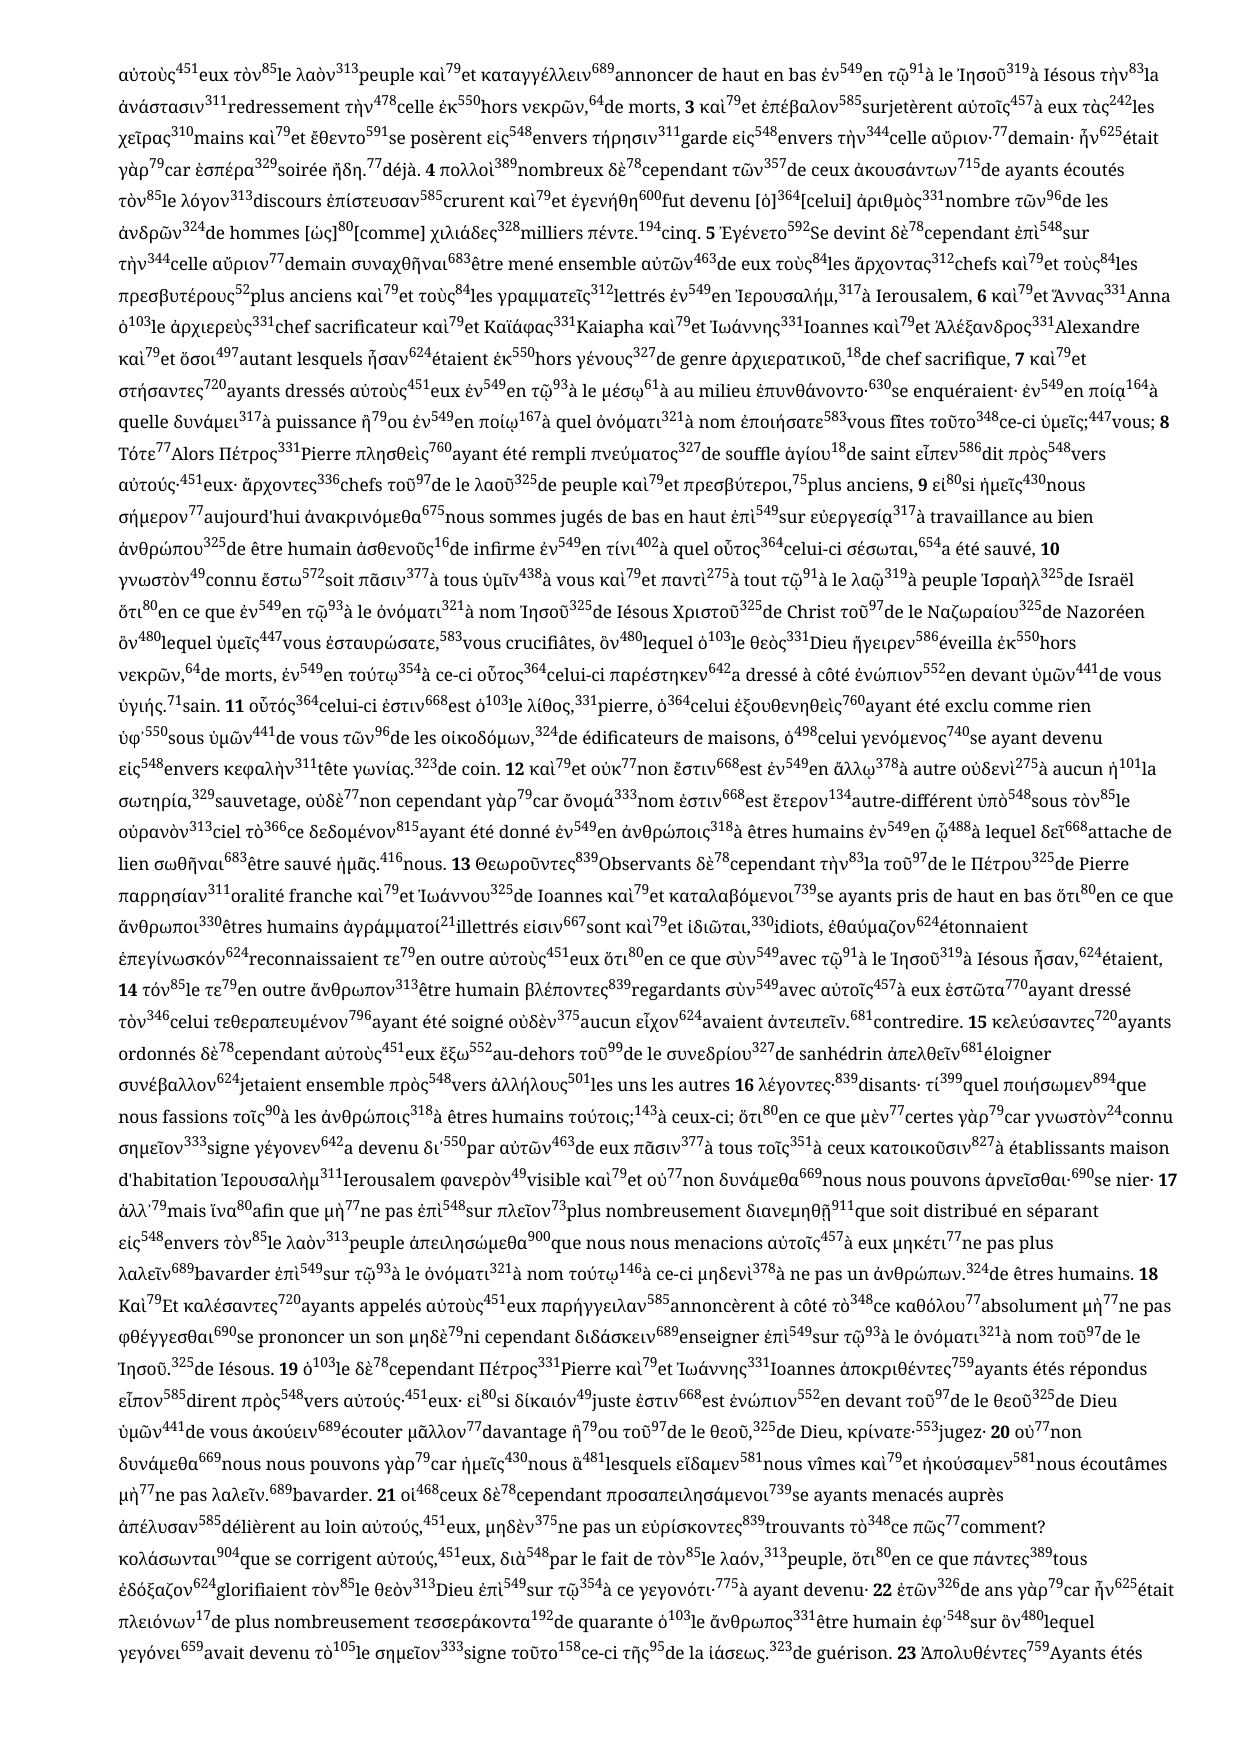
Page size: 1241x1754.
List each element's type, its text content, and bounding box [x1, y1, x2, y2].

text 1 Λαλούντων833de Bavardants δὲ78cependant αὐτῶν463de eux πρὸς548vers τὸν85le λαὸν313peuple ἐπέστησαν585présentèrent αὐτοῖς457à eux οἱ102les ἱερεῖς330sacrificateurs καὶ79et ὁ103le στρατηγὸς331stratège τοῦ99de le ἱεροῦ327de sanctuaire καὶ79et οἱ102les Σαδδουκαῖοι,330Sadducéens, 2 διαπονούμενοι866se peinants au travers διὰ548par le fait de τὸ348ce διδάσκειν689enseigner αὐτοὺς451eux τὸν85le λαὸν313peuple καὶ79et καταγγέλλειν689annoncer de haut en bas ἐν549en τῷ91à le Ἰησοῦ319à Iésous τὴν83la ἀνάστασιν311redressement τὴν478celle ἐκ550hors νεκρῶν,64de morts, 3 καὶ79et ἐπέβαλον585surjetèrent αὐτοῖς457à eux τὰς242les χεῖρας310mains καὶ79et ἔθεντο591se posèrent εἰς548envers τήρησιν311garde εἰς548envers τὴν344celle αὔριον·77demain· ἦν625était γὰρ79car ἑσπέρα329soirée ἤδη.77déjà. 4 πολλοὶ389nombreux δὲ78cependant τῶν357de ceux ἀκουσάντων715de ayants écoutés τὸν85le λόγον313discours ἐπίστευσαν585crurent καὶ79et ἐγενήθη600fut devenu [ὁ]364[celui] ἀριθμὸς331nombre τῶν96de les ἀνδρῶν324de hommes [ὡς]80[comme] χιλιάδες328milliers πέντε.194cinq. 5 Ἐγένετο592Se devint δὲ78cependant ἐπὶ548sur τὴν344celle αὔριον77demain συναχθῆναι683être mené ensemble αὐτῶν463de eux τοὺς84les ἄρχοντας312chefs καὶ79et τοὺς84les πρεσβυτέρους52plus anciens καὶ79et τοὺς84les γραμματεῖς312lettrés ἐν549en Ἰερουσαλήμ,317à Ierousalem, 6 καὶ79et Ἅννας331Anna ὁ103le ἀρχιερεὺς331chef sacrificateur καὶ79et Καϊάφας331Kaiapha καὶ79et Ἰωάννης331Ioannes καὶ79et Ἀλέξανδρος331Alexandre καὶ79et ὅσοι497autant lesquels ἦσαν624étaient ἐκ550hors γένους327de genre ἀρχιερατικοῦ,18de chef sacrifique, 7 καὶ79et στήσαντες720ayants dressés αὐτοὺς451eux ἐν549en τῷ93à le μέσῳ61à au milieu ἐπυνθάνοντο·630se enquéraient· ἐν549en ποίᾳ164à quelle δυνάμει317à puissance ἢ79ou ἐν549en ποίῳ167à quel ὀνόματι321à nom ἐποιήσατε583vous fîtes τοῦτο348ce-ci ὑμεῖς;447vous; 8 Τότε77Alors Πέτρος331Pierre πλησθεὶς760ayant été rempli πνεύματος327de souffle ἁγίου18de saint εἶπεν586dit πρὸς548vers αὐτούς·451eux· ἄρχοντες336chefs τοῦ97de le λαοῦ325de peuple καὶ79et πρεσβύτεροι,75plus anciens, 9 εἰ80si ἡμεῖς430nous σήμερον77aujourd'hui ἀνακρινόμεθα675nous sommes jugés de bas en haut ἐπὶ549sur εὐεργεσίᾳ317à travaillance au bien ἀνθρώπου325de être humain ἀσθενοῦς16de infirme ἐν549en τίνι402à quel οὗτος364celui-ci σέσωται,654a été sauvé, 10 γνωστὸν49connu ἔστω572soit πᾶσιν377à tous ὑμῖν438à vous καὶ79et παντὶ275à tout τῷ91à le λαῷ319à peuple Ἰσραὴλ325de Israël ὅτι80en ce que ἐν549en τῷ93à le ὀνόματι321à nom Ἰησοῦ325de Iésous Χριστοῦ325de Christ τοῦ97de le Ναζωραίου325de Nazoréen ὃν480lequel ὑμεῖς447vous ἐσταυρώσατε,583vous crucifiâtes, ὃν480lequel ὁ103le θεὸς331Dieu ἤγειρεν586éveilla ἐκ550hors νεκρῶν,64de morts, ἐν549en τούτῳ354à ce-ci οὗτος364celui-ci παρέστηκεν642a dressé à côté ἐνώπιον552en devant ὑμῶν441de vous ὑγιής.71sain. 11 οὗτός364celui-ci ἐστιν668est ὁ103le λίθος,331pierre, ὁ364celui ἐξουθενηθεὶς760ayant été exclu comme rien ὑφ᾽550sous ὑμῶν441de vous τῶν96de les οἰκοδόμων,324de édificateurs de maisons, ὁ498celui γενόμενος740se ayant devenu εἰς548envers κεφαλὴν311tête γωνίας.323de coin. 12 καὶ79et οὐκ77non ἔστιν668est ἐν549en ἄλλῳ378à autre οὐδενὶ275à aucun ἡ101la σωτηρία,329sauvetage, οὐδὲ77non cependant γὰρ79car ὄνομά333nom ἐστιν668est ἕτερον134autre-différent ὑπὸ548sous τὸν85le οὐρανὸν313ciel τὸ366ce δεδομένον815ayant été donné ἐν549en ἀνθρώποις318à êtres humains ἐν549en ᾧ488à lequel δεῖ668attache de lien σωθῆναι683être sauvé ἡμᾶς.416nous. 13 Θεωροῦντες839Observants δὲ78cependant τὴν83la τοῦ97de le Πέτρου325de Pierre παρρησίαν311oralité franche καὶ79et Ἰωάννου325de Ioannes καὶ79et καταλαβόμενοι739se ayants pris de haut en bas ὅτι80en ce que ἄνθρωποι330êtres humains ἀγράμματοί21illettrés εἰσιν667sont καὶ79et ἰδιῶται,330idiots, ἐθαύμαζον624étonnaient ἐπεγίνωσκόν624reconnaissaient τε79en outre αὐτοὺς451eux ὅτι80en ce que σὺν549avec τῷ91à le Ἰησοῦ319à Iésous ἦσαν,624étaient, 14 τόν85le τε79en outre ἄνθρωπον313être humain βλέποντες839regardants σὺν549avec αὐτοῖς457à eux ἑστῶτα770ayant dressé τὸν346celui τεθεραπευμένον796ayant été soigné οὐδὲν375aucun εἶχον624avaient ἀντειπεῖν.681contredire. 15 κελεύσαντες720ayants ordonnés δὲ78cependant αὐτοὺς451eux ἔξω552au-dehors τοῦ99de le συνεδρίου327de sanhédrin ἀπελθεῖν681éloigner συνέβαλλον624jetaient ensemble πρὸς548vers ἀλλήλους501les uns les autres 16 λέγοντες·839disants· τί399quel ποιήσωμεν894que nous fassions τοῖς90à les ἀνθρώποις318à êtres humains τούτοις;143à ceux-ci; ὅτι80en ce que μὲν77certes γὰρ79car γνωστὸν24connu σημεῖον333signe γέγονεν642a devenu δι᾽550par αὐτῶν463de eux πᾶσιν377à tous τοῖς351à ceux κατοικοῦσιν827à établissants maison d'habitation Ἰερουσαλὴμ311Ierousalem φανερὸν49visible καὶ79et οὐ77non δυνάμεθα669nous nous pouvons ἀρνεῖσθαι·690se nier· 17 ἀλλ᾽79mais ἵνα80afin que μὴ77ne pas ἐπὶ548sur πλεῖον73plus nombreusement διανεμηθῇ911que soit distribué en séparant εἰς548envers τὸν85le λαὸν313peuple ἀπειλησώμεθα900que nous nous menacions αὐτοῖς457à eux μηκέτι77ne pas plus λαλεῖν689bavarder ἐπὶ549sur τῷ93à le ὀνόματι321à nom τούτῳ146à ce-ci μηδενὶ378à ne pas un ἀνθρώπων.324de êtres humains. 18 Καὶ79Et καλέσαντες720ayants appelés αὐτοὺς451eux παρήγγειλαν585annoncèrent à côté τὸ348ce καθόλου77absolument μὴ77ne pas φθέγγεσθαι690se prononcer un son μηδὲ79ni cependant διδάσκειν689enseigner ἐπὶ549sur τῷ93à le ὀνόματι321à nom τοῦ97de le Ἰησοῦ.325de Iésous. 19 ὁ103le δὲ78cependant Πέτρος331Pierre καὶ79et Ἰωάννης331Ioannes ἀποκριθέντες759ayants étés répondus εἶπον585dirent πρὸς548vers αὐτούς·451eux· εἰ80si δίκαιόν49juste ἐστιν668est ἐνώπιον552en devant τοῦ97de le θεοῦ325de Dieu ὑμῶν441de vous ἀκούειν689écouter μᾶλλον77davantage ἢ79ou τοῦ97de le θεοῦ,325de Dieu, κρίνατε·553jugez· 20 οὐ77non δυνάμεθα669nous nous pouvons γὰρ79car ἡμεῖς430nous ἃ481lesquels εἴδαμεν581nous vîmes καὶ79et ἠκούσαμεν581nous écoutâmes μὴ77ne pas λαλεῖν.689bavarder. 21 οἱ468ceux δὲ78cependant προσαπειλησάμενοι739se ayants menacés auprès ἀπέλυσαν585délièrent au loin αὐτούς,451eux, μηδὲν375ne pas un εὑρίσκοντες839trouvants τὸ348ce πῶς77comment? κολάσωνται904que se corrigent αὐτούς,451eux, διὰ548par le fait de τὸν85le λαόν,313peuple, ὅτι80en ce que πάντες389tous ἐδόξαζον624glorifiaient τὸν85le θεὸν313Dieu ἐπὶ549sur τῷ354à ce γεγονότι·775à ayant devenu· 22 ἐτῶν326de ans γὰρ79car ἦν625était πλειόνων17de plus nombreusement τεσσεράκοντα192de quarante ὁ103le ἄνθρωπος331être humain ἐφ᾽548sur ὃν480lequel γεγόνει659avait devenu τὸ105le σημεῖον333signe τοῦτο158ce-ci τῆς95de la ἰάσεως.323de guérison. 23 Ἀπολυθέντες759Ayants étés déliés au loin δὲ78cependant ἦλθον585vinrent πρὸς548vers τοὺς244les ἰδίους345en propres καὶ79et ἀπήγγειλαν585rapportèrent annonce ὅσα481autant lesquels πρὸς548vers αὐτοὺς451eux οἱ102les ἀρχιερεῖς330chefs sacrificateurs καὶ79et οἱ102les πρεσβύτεροι70plus anciens εἶπαν.585dirent. 24 οἱ497ceux δὲ78cependant ἀκούσαντες720ayants écoutés ὁμοθυμαδὸν77en même fureur ἦραν585levèrent φωνὴν311voix πρὸς548vers τὸν85le θεὸν313Dieu καὶ79et εἶπαν·585dirent· δέσποτα,337despote, σὺ448toi ὁ103le ποιήσας721ayant fait τὸν85le οὐρανὸν313ciel καὶ79et τὴν83la γῆν311terre καὶ79et τὴν83la θάλασσαν311mer καὶ79et πάντα270tous τὰ347ces ἐν549en αὐτοῖς,459à eux, 25 ὁ364celui τοῦ97de le πατρὸς325de père ἡμῶν423de nous διὰ550par πνεύματος327de souffle ἁγίου18de saint στόματος327de bouche Δαυὶδ325de Dauid παιδός325de jeune servant σου442de toi εἰπών·721ayant dit· ἱνατί77pourquoi ἐφρύαξαν585frémirent ἔθνη332ethnies καὶ79et λαοὶ330peuples ἐμελέτησαν585occupèrent κενά;54vides; 26 παρέστησαν585dressèrent à côté οἱ102les βασιλεῖς330rois τῆς95de la γῆς323de terre καὶ79et οἱ102les ἄρχοντες330chefs συνήχθησαν599furent mené ensemble ἐπὶ548sur τὸ87le αὐτὸ545même κατὰ550contre τοῦ97de le κυρίου325de Maître καὶ79et κατὰ550contre τοῦ97de le χριστοῦ325de Christ αὐτοῦ.464de lui. 27 συνήχθησαν599furent mené ensemble γὰρ79car ἐπ᾽550sur ἀληθείας323de vérité ἐν549en τῇ89à la πόλει317à cité ταύτῃ142à celle-ci ἐπὶ548sur τὸν85le ἅγιον4saint παῖδά313jeune servant σου442de toi Ἰησοῦν313Iésous ὃν480lequel ἔχρισας,584tu oignis, Ἡρῴδης331Hérode τε79en outre καὶ79et Πόντιος331Pontius Πιλᾶτος331Pilatus σὺν549avec ἔθνεσιν320à ethnies καὶ79et λαοῖς318à peuples Ἰσραήλ,325de Israël, 28 ποιῆσαι681faire ὅσα481autant lesquels ἡ101la χείρ329main σου442de toi καὶ79et ἡ101la βουλή329dessein [σου]442[de toi] προώρισεν586prédétermina γενέσθαι.682se devenir. 29 καὶ79et τὰ347ces νῦν,77maintenant, κύριε,337Maître, ἔπιδε554vois dessus ἐπὶ548sur τὰς82les ἀπειλὰς310menaces αὐτῶν463de eux καὶ79et δὸς554donne τοῖς90à les δούλοις318à mâles esclaves σου442de toi μετὰ550avec παρρησίας323de oralité franche πάσης279de toute λαλεῖν689bavarder τὸν85le λόγον313discours σου,442de toi, 30 ἐν549en τῷ354à ce τὴν83la χεῖρά311main [σου]442[de toi] ἐκτείνειν689étendre σε437toi εἰς548envers ἴασιν311guérison καὶ79et σημεῖα314signes καὶ79et τέρατα314prodiges γίνεσθαι690se devenir διὰ550par τοῦ99de le ὀνόματος327de nom τοῦ97de le ἁγίου16de saint παιδός325de jeune servant σου442de toi Ἰησοῦ.325de Iésous. 31 καὶ79et δεηθέντων753de ayants étés attachés de lien αὐτῶν463de eux ἐσαλεύθη600fut ébranlé ὁ103le τόπος331lieu ἐν549en ᾧ486à lequel ἦσαν624étaient συνηγμένοι,812ayants étés menés ensemble, καὶ79et ἐπλήσθησαν599furent rempli ἅπαντες389en totalités τοῦ99de le ἁγίου18de saint πνεύματος327de souffle καὶ79et ἐλάλουν624bavardaient τὸν85le λόγον313discours τοῦ97de le θεοῦ325de Dieu μετὰ550avec παρρησίας.323de oralité franche. 32 Τοῦ99de Le δὲ78cependant πλήθους327de multitude τῶν357de ceux πιστευσάντων715de ayants crus ἦν625était καρδία329coeur καὶ79et ψυχὴ329âme μία,195une, καὶ79et οὐδὲ79non cependant εἷς71un τι375un quelconque τῶν359de ces ὑπαρχόντων835de subsistants αὐτῷ458à lui ἔλεγεν625disait ἴδιον346en propre εἶναι689être ἀλλ᾽79mais ἦν625était αὐτοῖς457à eux πάντα391tous κοινά.48communs. 33 καὶ79et δυνάμει317à puissance μεγάλῃ8à grande ἀπεδίδουν624redonnaient τὸ87le μαρτύριον315témoignage οἱ102les ἀπόστολοι330envoyés τῆς95de la ἀναστάσεως323de redressement τοῦ97de le κυρίου325de Maître Ἰησοῦ,325de Iésous, χάρις329grâce τε79en outre μεγάλη20grande ἦν625était ἐπὶ548sur πάντας268tous αὐτούς.451eux. 34 οὐδὲ77non cependant γὰρ79car ἐνδεής71nécessiteux τις287un quelconque ἦν625était ἐν549en αὐτοῖς·457à eux· ὅσοι302autant lesquels γὰρ79car κτήτορες330possesseurs χωρίων326de emplacements ἢ79ou οἰκιῶν322de maisons d'habitations ὑπῆρχον,624subsistaient, πωλοῦντες839troquants ἔφερον624portaient τὰς82les τιμὰς310valeurs τῶν359de ces πιπρασκομένων886de étants vendus 35 καὶ79et ἐτίθουν624posaient παρὰ548à côté τοὺς84les πόδας312pieds τῶν96de les ἀποστόλων,324de envoyés, διεδίδετο636était distribué δὲ78cependant ἑκάστῳ378à chacun καθότι77de haut en bas en ce que ἄν340le cas échéant τις390un quelconque χρείαν311besoin εἶχεν.625avait. 36 Ἰωσὴφ331Ioseph δὲ78cependant ὁ364celui ἐπικληθεὶς760ayant été surnommé Βαρναβᾶς331Bar-Nabas ἀπὸ550au loin τῶν96de les ἀποστόλων,324de envoyés, ὅ500lequel ἐστιν668est μεθερμηνευόμενον893étant traduit υἱὸς331fils παρακλήσεως,323de appel à côté, Λευίτης,331Lévite, Κύπριος331Chypriote τῷ93à le γένει,321à genre, 37 ὑπάρχοντος834de subsistant αὐτῷ458à lui ἀγροῦ325de champ πωλήσας721ayant troqué ἤνεγκεν586porta τὸ87le χρῆμα315chose de besoin καὶ79et ἔθηκεν586posa παρὰ548à côté τοὺς84les πόδας312pieds τῶν96de les ἀποστόλων.324de envoyés. [118, 59, 1181, 1665]
